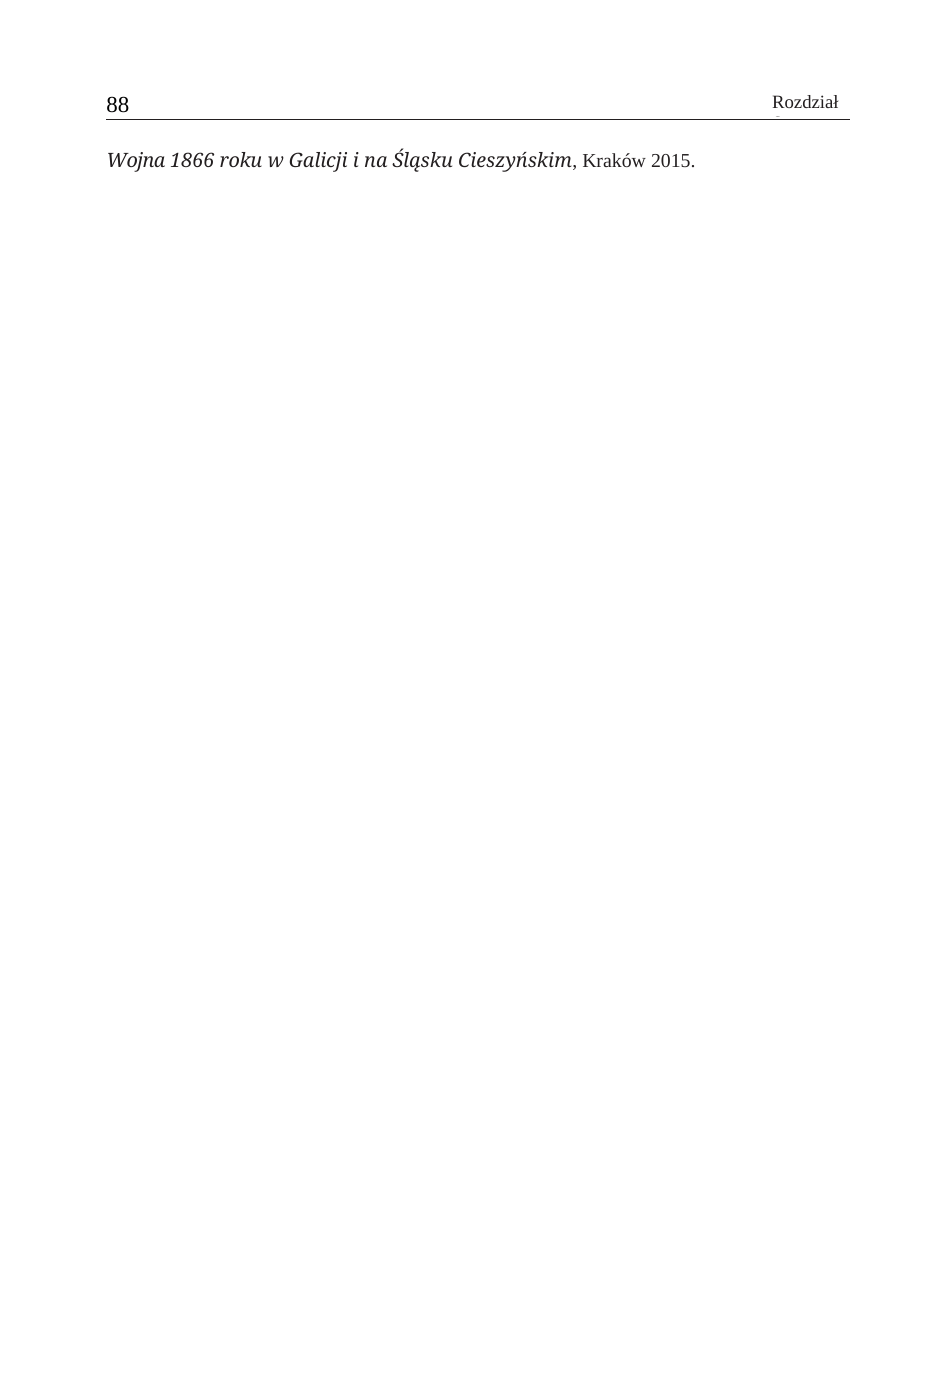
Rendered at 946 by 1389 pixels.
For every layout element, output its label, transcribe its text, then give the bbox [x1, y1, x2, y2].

text Wojna 1866 roku w Galicji i na Śląsku Cieszyńskim, Kraków 2015. [106, 148, 852, 172]
